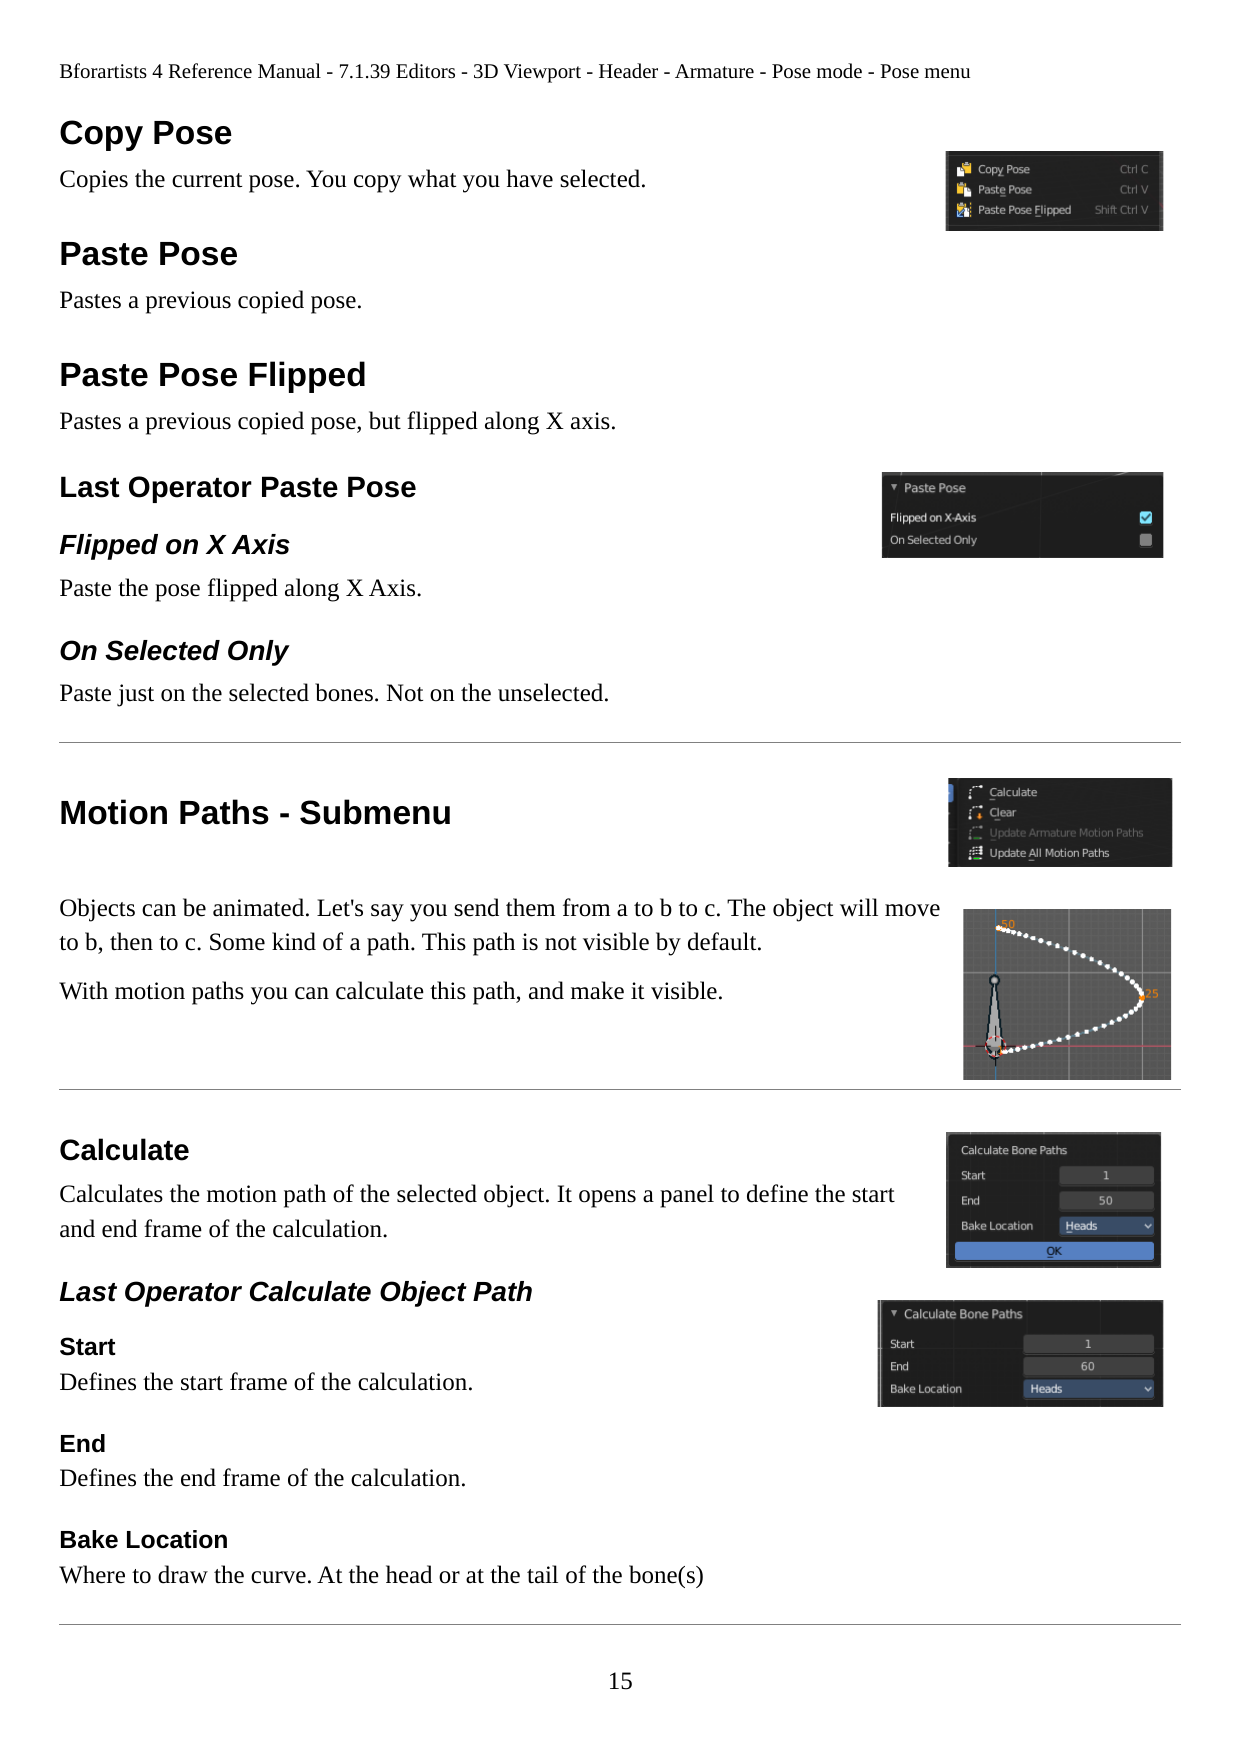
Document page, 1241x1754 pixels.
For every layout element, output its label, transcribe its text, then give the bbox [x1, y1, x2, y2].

text Pastes a previous copied pose. [59, 285, 1181, 313]
picture [946, 1132, 1162, 1268]
text Where to draw the curve. At the head or at the tail of the bone(s) [59, 1560, 1181, 1589]
subtitle On Selected Only [59, 634, 1181, 666]
picture [877, 1300, 1164, 1407]
subtitle Last Operator Paste Pose [59, 469, 1181, 503]
subtitle Copy Pose [59, 113, 1181, 151]
text Copies the current pose. You copy what you have selected. [59, 164, 945, 192]
text With motion paths you can calculate this path, and make it visible. [59, 976, 963, 1005]
text Paste the pose flipped along X Axis. [59, 573, 1181, 601]
subtitle Start [59, 1332, 877, 1361]
subtitle Last Operator Calculate Object Path [59, 1276, 1181, 1307]
picture [963, 909, 1172, 1080]
picture [948, 778, 1173, 867]
subtitle Paste Pose [59, 234, 1181, 272]
picture [945, 151, 1164, 231]
subtitle Flipped on X Axis [59, 528, 1181, 560]
subtitle End [59, 1429, 1181, 1457]
picture [881, 472, 1164, 558]
subtitle Bake Location [59, 1525, 1181, 1554]
subtitle Paste Pose Flipped [59, 355, 1181, 393]
text Pastes a previous copied pose, but flipped along X axis. [59, 406, 1181, 434]
subtitle [1162, 1133, 1181, 1167]
text Defines the end frame of the calculation. [59, 1463, 1181, 1492]
text Paste just on the selected bones. Not on the unselected. [59, 678, 1181, 707]
subtitle [1164, 1332, 1181, 1361]
text Objects can be animated. Let's say you send them from a to b to c. The object will move to b, then to c. Some kind of a path. This path is not visible by default. [59, 893, 1181, 956]
subtitle Motion Paths - Submenu [59, 793, 948, 831]
text Calculates the motion path of the selected object. It opens a panel to define the start and end frame of the calculation. [59, 1179, 946, 1243]
text Defines the start frame of the calculation. [59, 1367, 877, 1396]
subtitle Calculate [59, 1133, 946, 1167]
